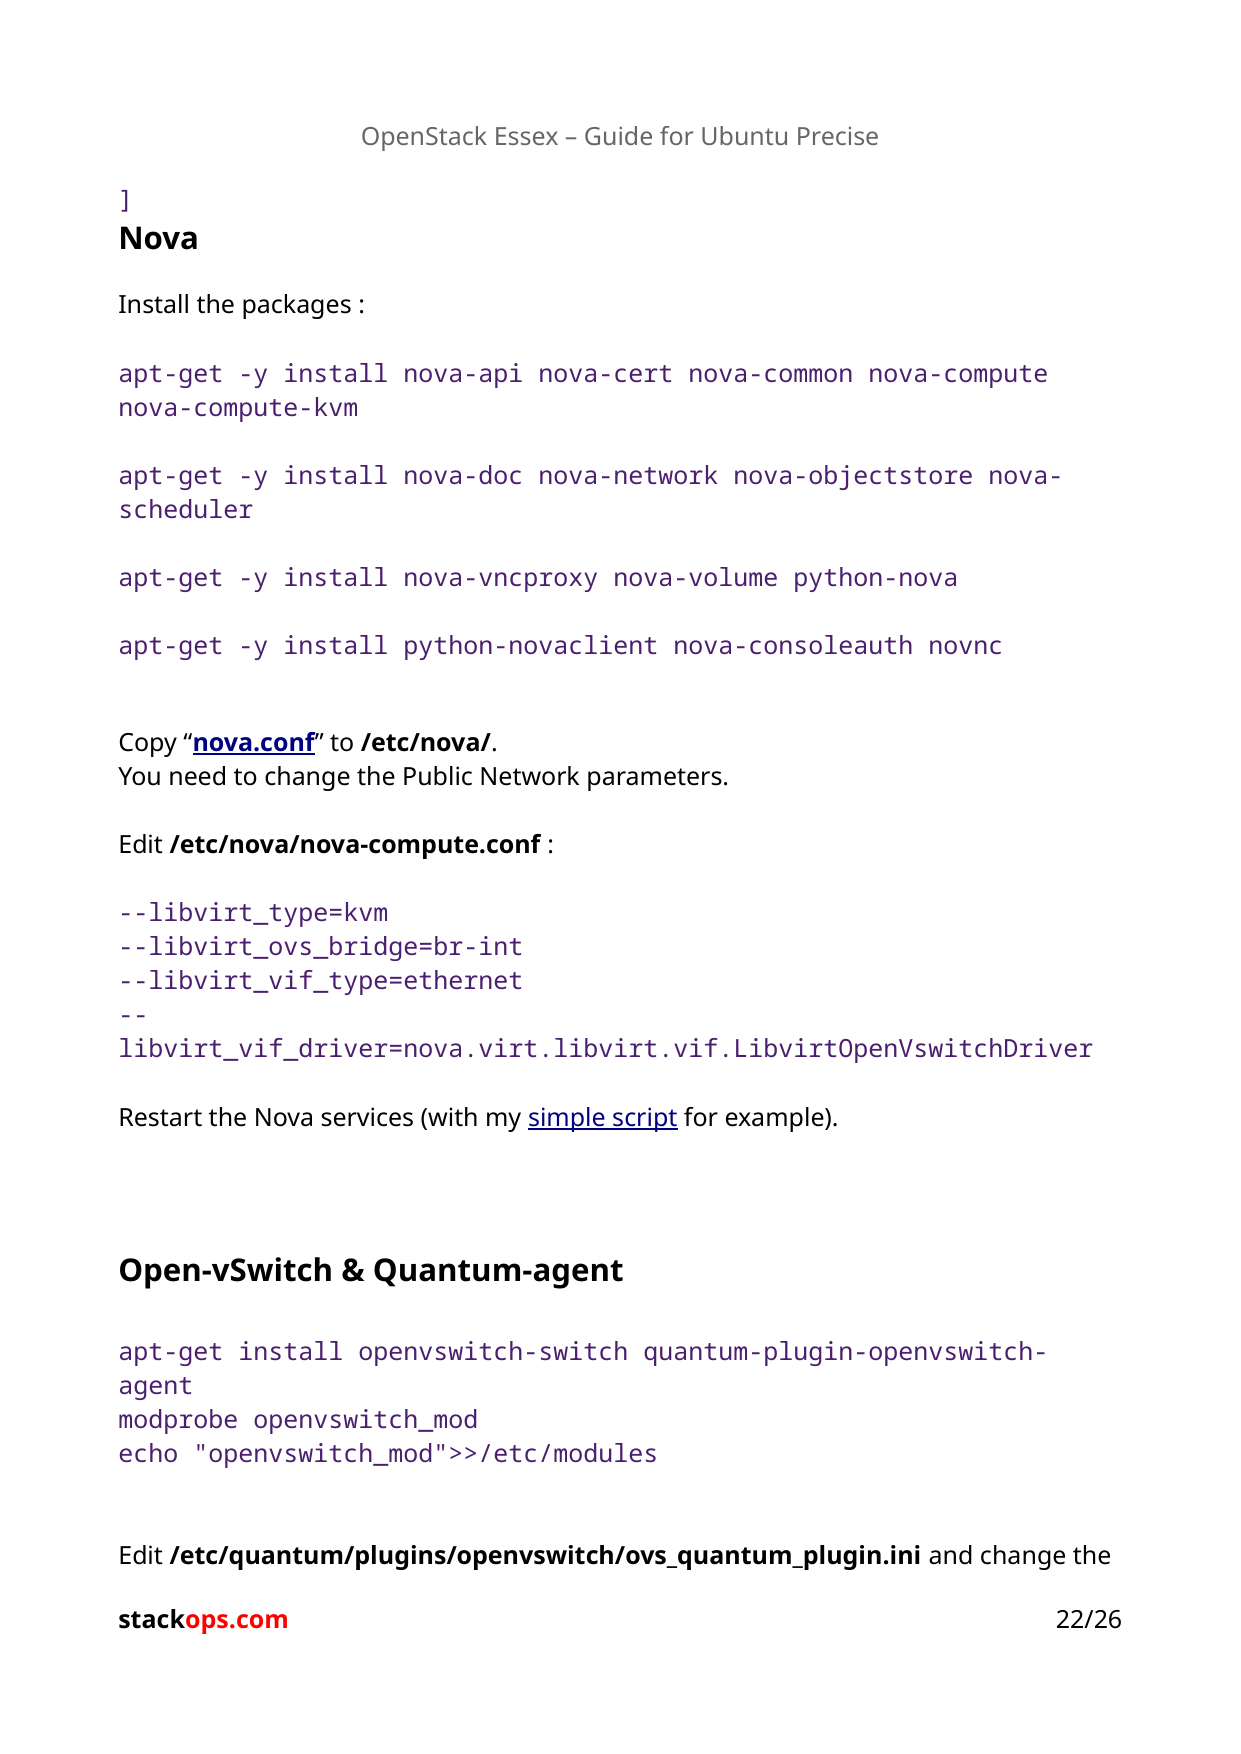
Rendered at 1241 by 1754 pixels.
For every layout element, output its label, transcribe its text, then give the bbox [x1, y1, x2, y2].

text apt-get -y install nova-vncproxy nova-volume python-nova [118, 559, 1122, 594]
text echo "openvswitch_mod">>/etc/modules [118, 1436, 1122, 1470]
text Restart the Nova services (with my simple script for example). [118, 1099, 1122, 1133]
text Open-vSwitch & Quantum-agent [118, 1248, 1122, 1291]
text apt-get -y install nova-api nova-cert nova-common nova-compute nova-compute-kvm [118, 355, 1122, 423]
text Install the packages : [118, 287, 1122, 321]
text Copy “nova.conf” to /etc/nova/. [118, 724, 1122, 759]
text apt-get -y install python-novaclient nova-consoleauth novnc [118, 628, 1122, 662]
text ] [118, 182, 1122, 216]
text --libvirt_vif_type=ethernet [118, 963, 1122, 997]
text --libvirt_vif_driver=nova.virt.libvirt.vif.LibvirtOpenVswitchDriver [118, 997, 1122, 1065]
text modprobe openvswitch_mod [118, 1402, 1122, 1436]
text Nova [118, 216, 1122, 258]
text Edit /etc/quantum/plugins/openvswitch/ovs_quantum_plugin.ini and change the [118, 1538, 1122, 1572]
text apt-get install openvswitch-switch quantum-plugin-openvswitch-agent [118, 1333, 1122, 1402]
text Edit /etc/nova/nova-compute.conf : [118, 827, 1122, 861]
text You need to change the Public Network parameters. [118, 759, 1122, 793]
text --libvirt_type=kvm [118, 895, 1122, 929]
text apt-get -y install nova-doc nova-network nova-objectstore nova-scheduler [118, 457, 1122, 526]
text --libvirt_ovs_bridge=br-int [118, 929, 1122, 963]
